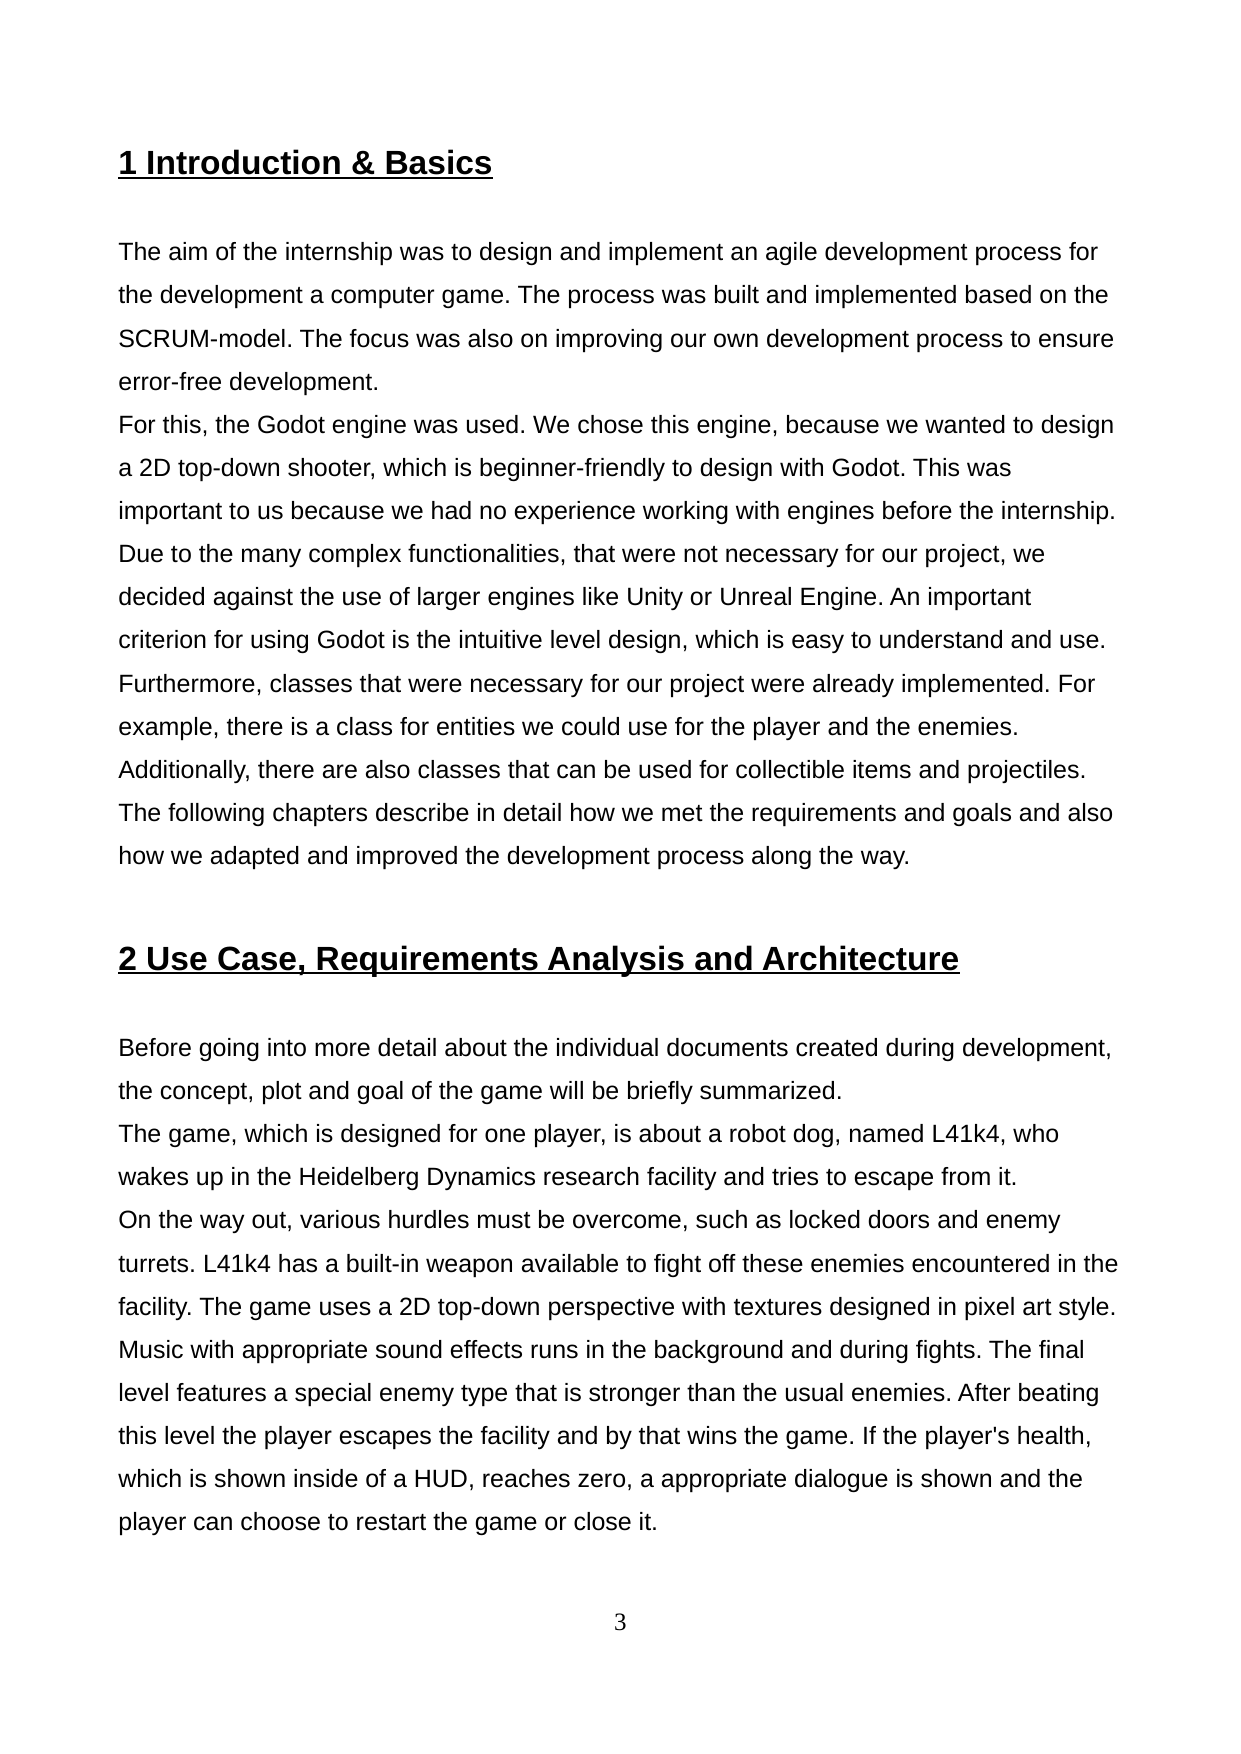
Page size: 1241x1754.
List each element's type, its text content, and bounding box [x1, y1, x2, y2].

text On the way out, various hurdles must be overcome, such as locked doors and enemy turrets. L41k4 has a built-in weapon available to fight off these enemies encountered in the facility. The game uses a 2D top-down perspective with textures designed in pixel art style. Music with appropriate sound effects runs in the background and during fights. The final level features a special enemy type that is stronger than the usual enemies. After beating this level the player escapes the facility and by that wins the game. If the player's health, which is shown inside of a HUD, reaches zero, a appropriate dialogue is shown and the player can choose to restart the game or close it. [118, 1206, 1122, 1536]
text The following chapters describe in detail how we met the requirements and goals and also how we adapted and improved the development process along the way. [118, 798, 1122, 870]
text Before going into more detail about the individual documents created during development, the concept, plot and goal of the game will be briefly summarized. [118, 1033, 1122, 1105]
subtitle 1 Introduction & Basics [118, 143, 1122, 182]
text Due to the many complex functionalities, that were not necessary for our project, we decided against the use of larger engines like Unity or Unreal Engine. An important criterion for using Godot is the intuitive level design, which is easy to understand and use. Furthermore, classes that were necessary for our project were already implemented. For example, there is a class for entities we could use for the player and the enemies. Additionally, there are also classes that can be used for collectible items and projectiles. [118, 539, 1122, 784]
subtitle 2 Use Case, Requirements Analysis and Architecture [118, 939, 1122, 977]
text The aim of the internship was to design and implement an agile development process for the development a computer game. The process was built and implemented based on the SCRUM-model. The focus was also on improving our own development process to ensure error-free development. [118, 237, 1122, 396]
text For this, the Godot engine was used. We chose this engine, because we wanted to design a 2D top-down shooter, which is beginner-friendly to design with Godot. This was important to us because we had no experience working with engines before the internship. [118, 410, 1122, 525]
text The game, which is designed for one player, is about a robot dog, named L41k4, who wakes up in the Heidelberg Dynamics research facility and tries to escape from it. [118, 1119, 1122, 1191]
